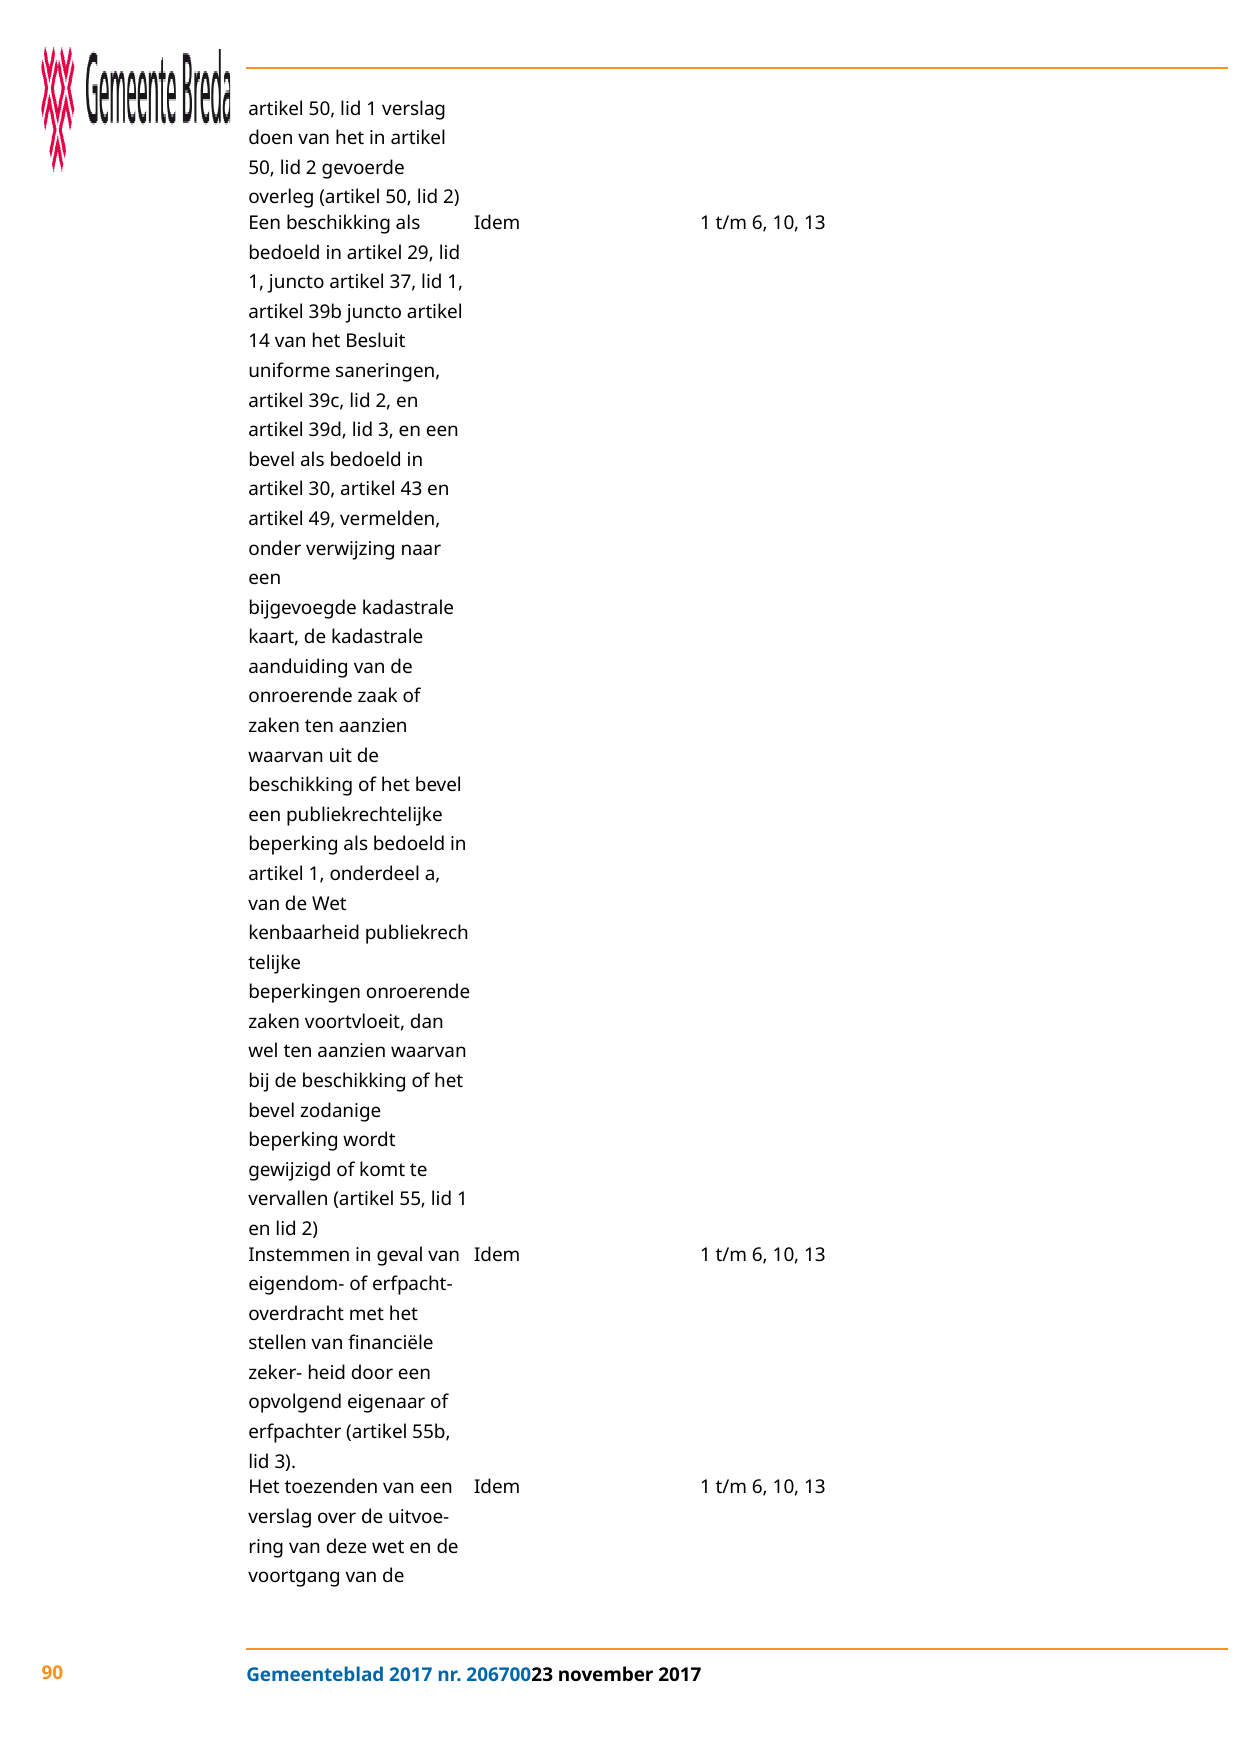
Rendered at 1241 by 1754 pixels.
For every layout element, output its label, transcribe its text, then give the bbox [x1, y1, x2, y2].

table_cell [474, 95, 700, 209]
table_cell Idem [474, 1474, 700, 1588]
table_cell 1 t/m 6, 10, 13 [700, 1474, 926, 1588]
table_cell [926, 1474, 1152, 1588]
table_cell 1 t/m 6, 10, 13 [700, 209, 926, 1241]
table_cell [926, 95, 1152, 209]
table_cell 1 t/m 6, 10, 13 [700, 1241, 926, 1474]
table_cell Instemmen in geval van eigendom- of erfpacht- overdracht met het stellen van financiële zeker- heid door een opvolgend eigenaar of erfpachter (artikel 55b, lid 3). [248, 1241, 474, 1474]
table_cell Het toezenden van een verslag over de uitvoe- ring van deze wet en de voortgang van de [248, 1474, 474, 1588]
picture [41, 47, 231, 172]
table_cell artikel 50, lid 1 verslag doen van het in artikel 50, lid 2 gevoerde overleg (artikel 50, lid 2) [248, 95, 474, 209]
table_cell [926, 1241, 1152, 1474]
table_cell Een beschikking als bedoeld in artikel 29, lid 1, juncto artikel 37, lid 1, artikel 39b juncto artikel 14 van het Besluit uniforme saneringen, artikel 39c, lid 2, en artikel 39d, lid 3, en een bevel als bedoeld in artikel 30, artikel 43 en artikel 49, vermelden, onder verwijzing naar een bijgevoegde kadastrale kaart, de kadastrale aanduiding van de onroerende zaak of zaken ten aanzien waarvan uit de beschikking of het bevel een publiekrechtelijke beperking als bedoeld in artikel 1, onderdeel a, van de Wet kenbaarheid publiekrechtelijke beperkingen onroerende zaken voortvloeit, dan wel ten aanzien waarvan bij de beschikking of het bevel zodanige beperking wordt gewijzigd of komt te vervallen (artikel 55, lid 1 en lid 2) [248, 209, 474, 1241]
table_cell [700, 95, 926, 209]
table_cell Idem [474, 209, 700, 1241]
table_cell Idem [474, 1241, 700, 1474]
table_cell [926, 209, 1152, 1241]
